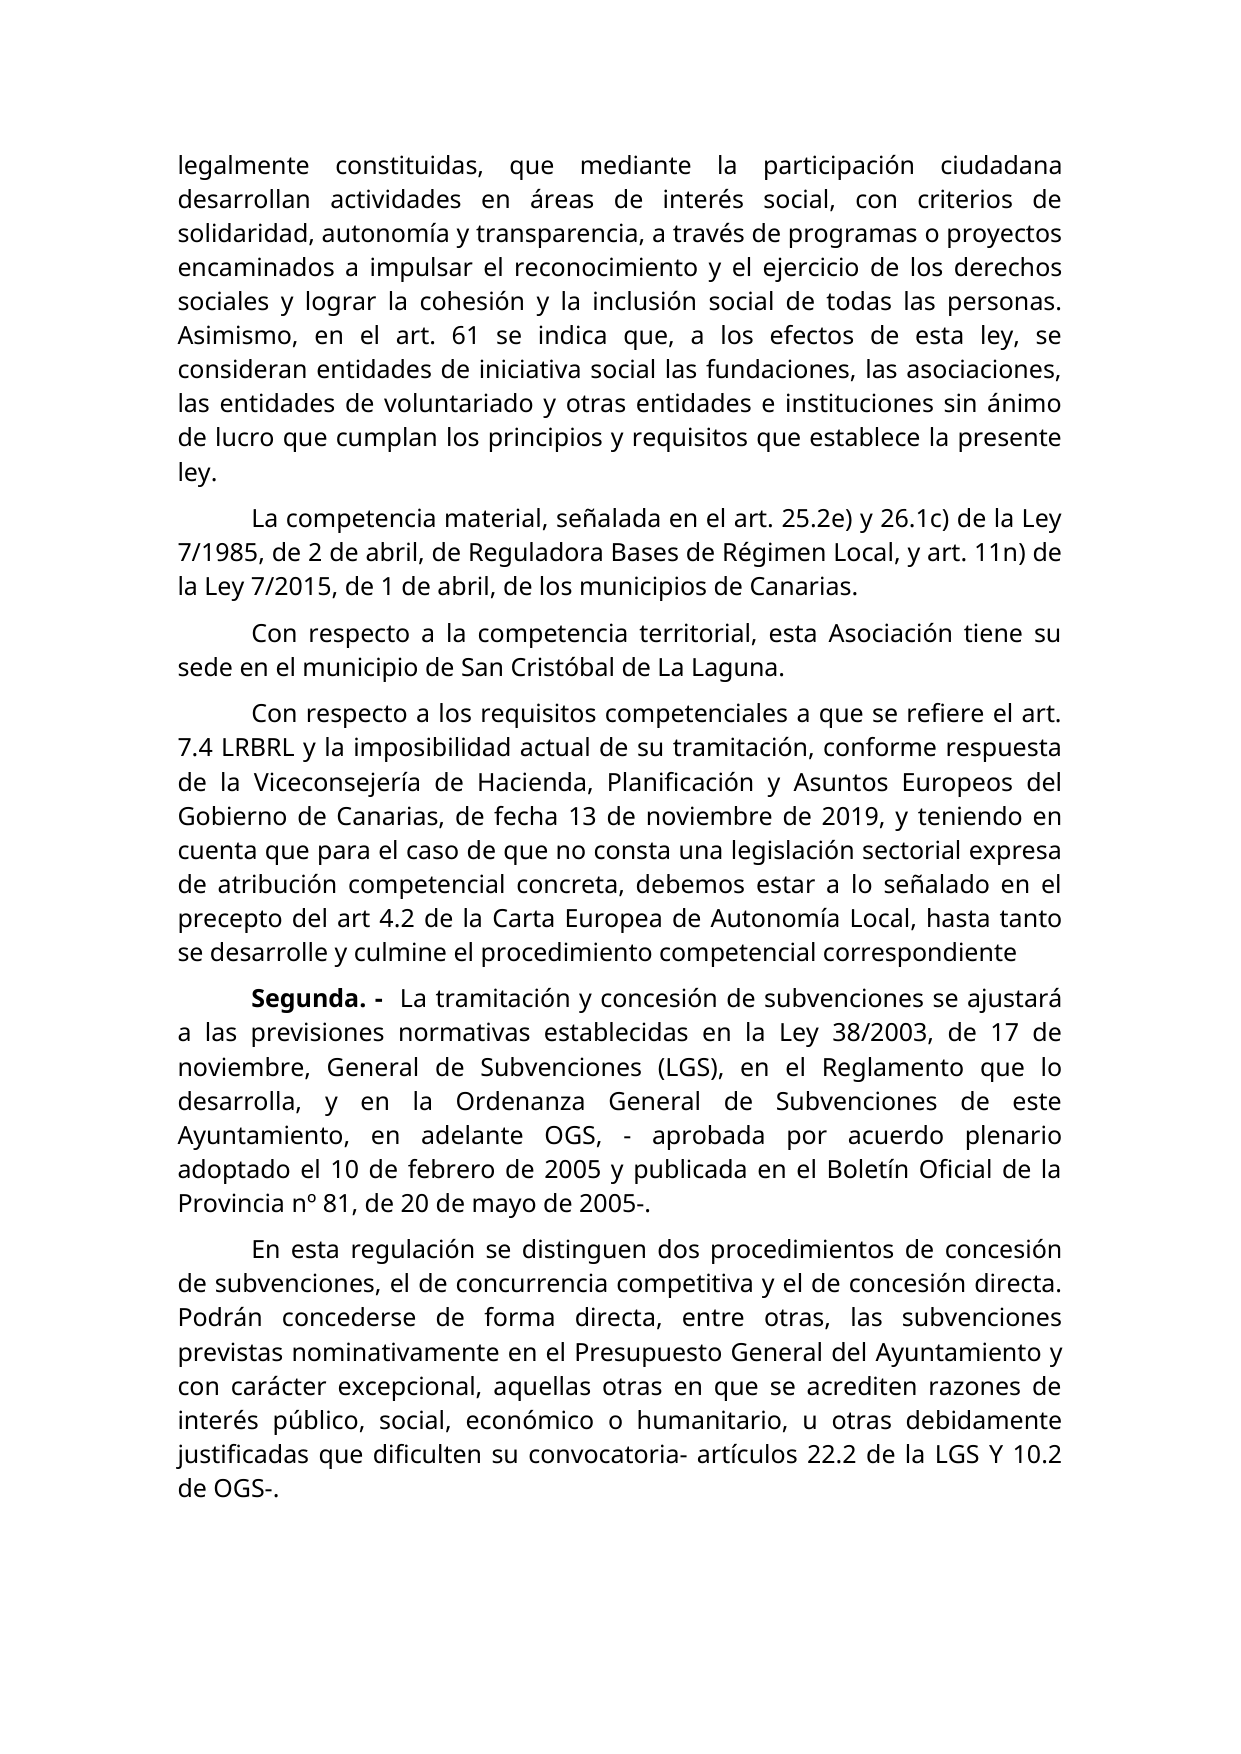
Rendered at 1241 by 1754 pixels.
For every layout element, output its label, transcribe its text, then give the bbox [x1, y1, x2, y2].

text legalmente constituidas, que mediante la participación ciudadana desarrollan actividades en áreas de interés social, con criterios de solidaridad, autonomía y transparencia, a través de programas o proyectos encaminados a impulsar el reconocimiento y el ejercicio de los derechos sociales y lograr la cohesión y la inclusión social de todas las personas. Asimismo, en el art. 61 se indica que, a los efectos de esta ley, se consideran entidades de iniciativa social las fundaciones, las asociaciones, las entidades de voluntariado y otras entidades e instituciones sin ánimo de lucro que cumplan los principios y requisitos que establece la presente ley. [177, 148, 1063, 488]
text Segunda. - La tramitación y concesión de subvenciones se ajustará a las previsiones normativas establecidas en la Ley 38/2003, de 17 de noviembre, General de Subvenciones (LGS), en el Reglamento que lo desarrolla, y en la Ordenanza General de Subvenciones de este Ayuntamiento, en adelante OGS, - aprobada por acuerdo plenario adoptado el 10 de febrero de 2005 y publicada en el Boletín Oficial de la Provincia nº 81, de 20 de mayo de 2005-. [177, 981, 1063, 1219]
text Con respecto a la competencia territorial, esta Asociación tiene su sede en el municipio de San Cristóbal de La Laguna. [177, 615, 1063, 683]
text En esta regulación se distinguen dos procedimientos de concesión de subvenciones, el de concurrencia competitiva y el de concesión directa. Podrán concederse de forma directa, entre otras, las subvenciones previstas nominativamente en el Presupuesto General del Ayuntamiento y con carácter excepcional, aquellas otras en que se acrediten razones de interés público, social, económico o humanitario, u otras debidamente justificadas que dificulten su convocatoria- artículos 22.2 de la LGS Y 10.2 de OGS-. [177, 1232, 1063, 1504]
text Con respecto a los requisitos competenciales a que se refiere el art. 7.4 LRBRL y la imposibilidad actual de su tramitación, conforme respuesta de la Viceconsejería de Hacienda, Planificación y Asuntos Europeos del Gobierno de Canarias, de fecha 13 de noviembre de 2019, y teniendo en cuenta que para el caso de que no consta una legislación sectorial expresa de atribución competencial concreta, debemos estar a lo señalado en el precepto del art 4.2 de la Carta Europea de Autonomía Local, hasta tanto se desarrolle y culmine el procedimiento competencial correspondiente [177, 696, 1063, 968]
text La competencia material, señalada en el art. 25.2e) y 26.1c) de la Ley 7/1985, de 2 de abril, de Reguladora Bases de Régimen Local, y art. 11n) de la Ley 7/2015, de 1 de abril, de los municipios de Canarias. [177, 501, 1063, 603]
